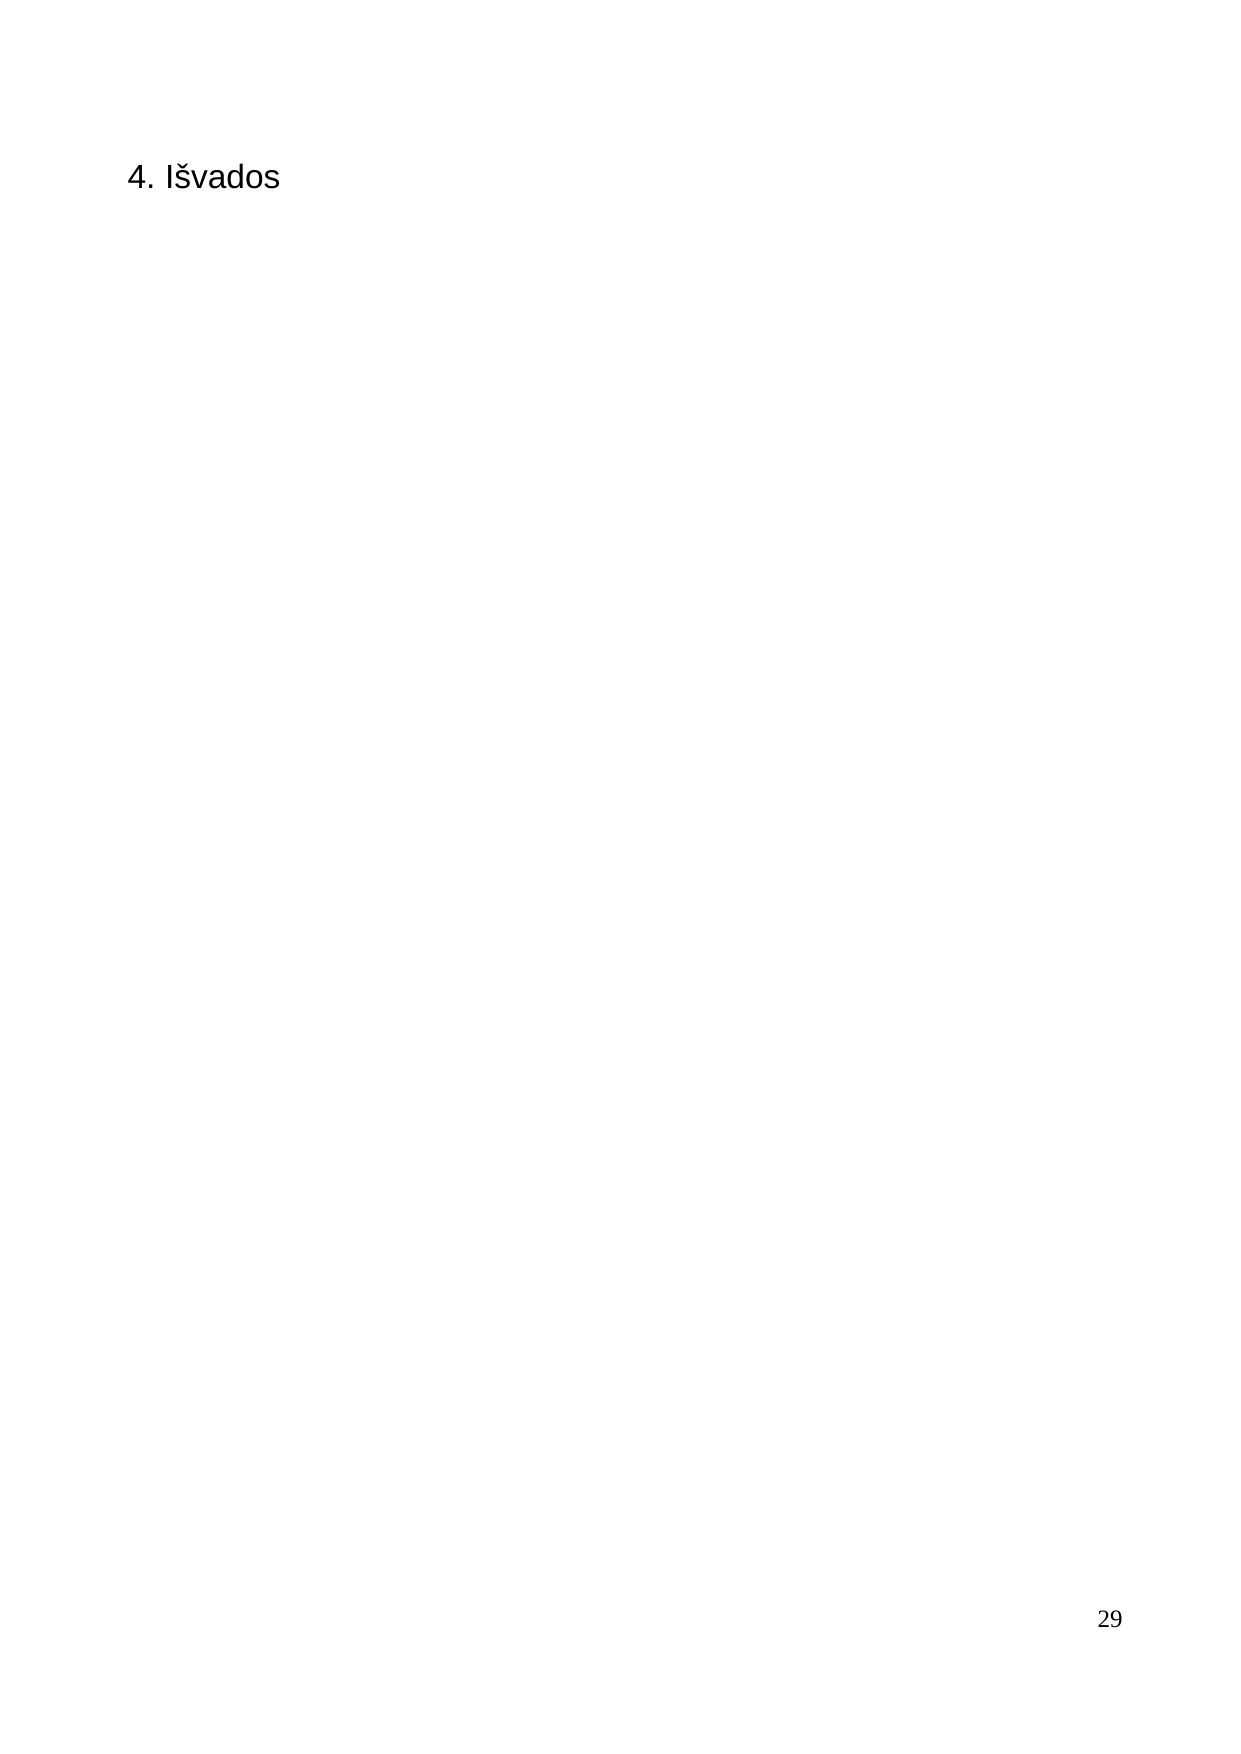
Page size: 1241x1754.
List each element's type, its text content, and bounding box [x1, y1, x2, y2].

subtitle Išvados [118, 157, 1122, 196]
